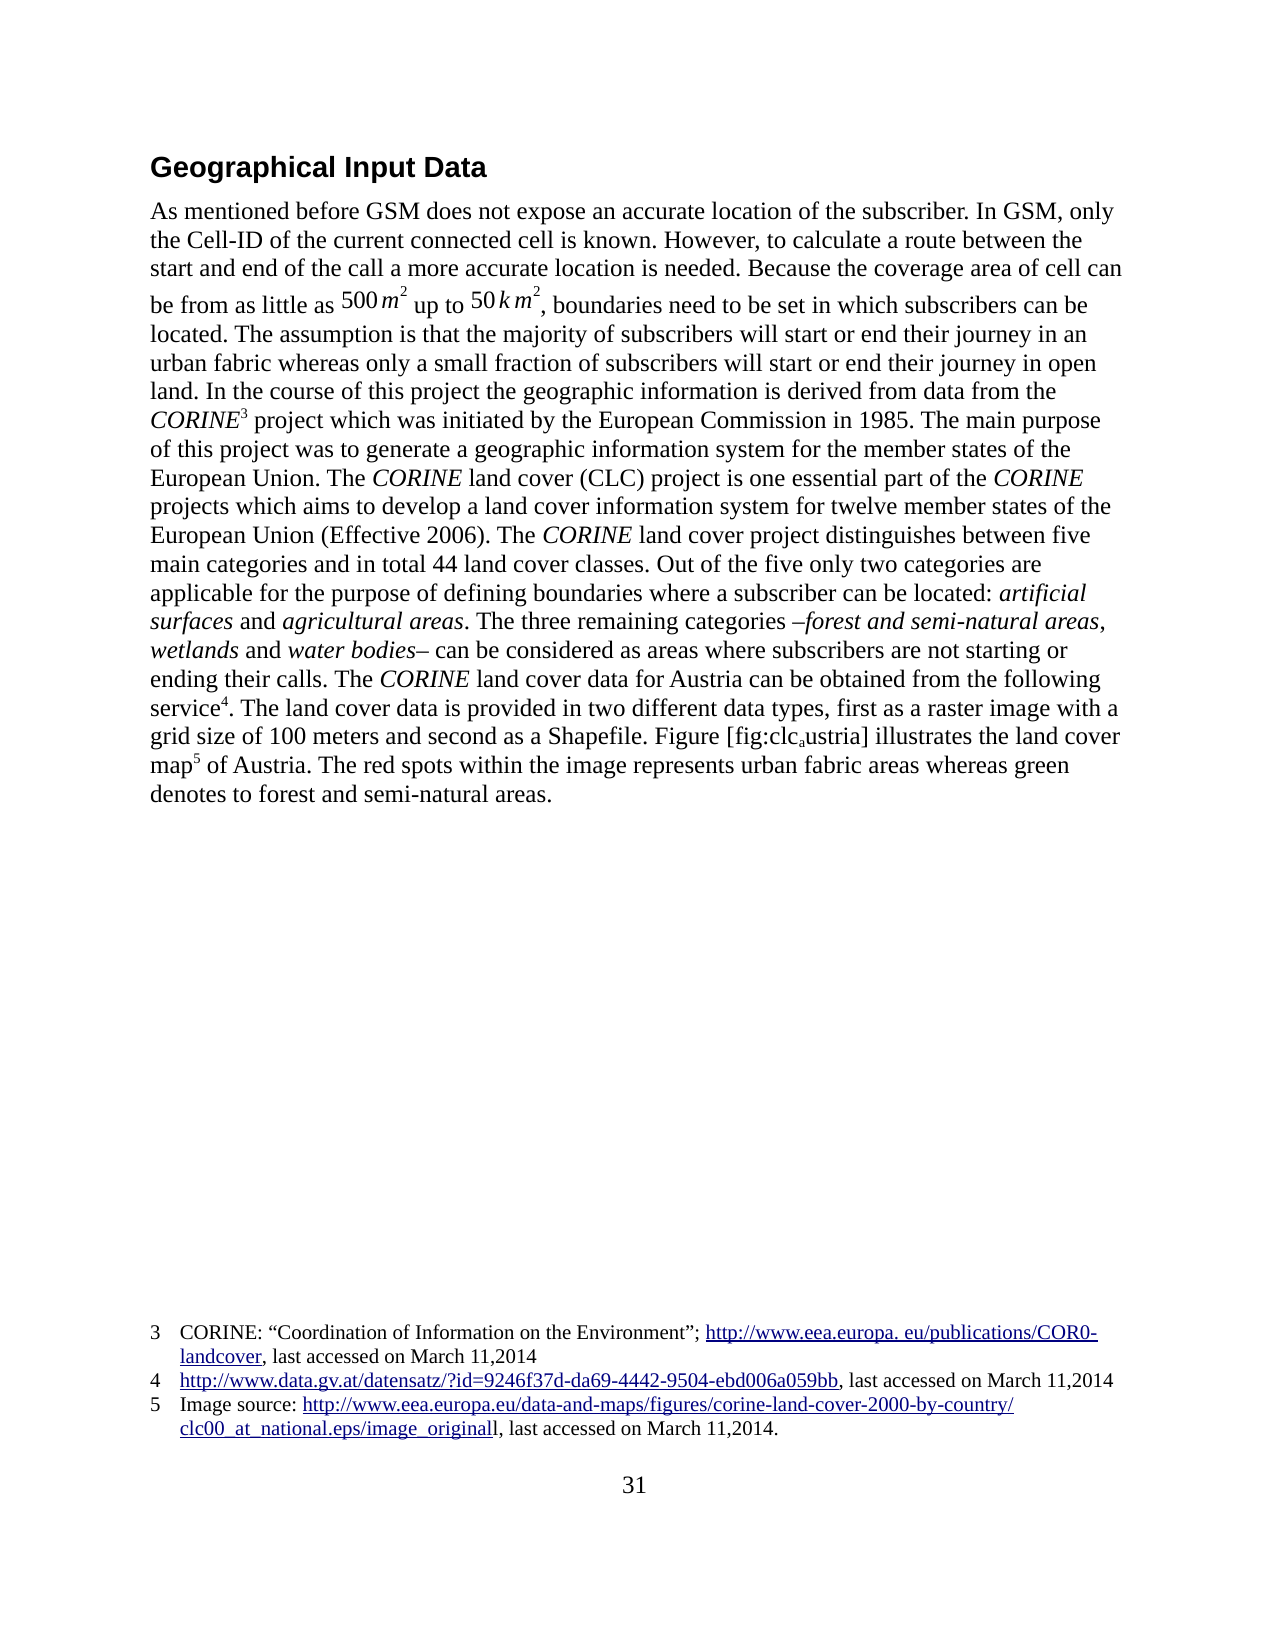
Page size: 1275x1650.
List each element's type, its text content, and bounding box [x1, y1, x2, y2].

text Image source: http://www.eea.europa.eu/data-and-maps/figures/corine-land-cover-2000-by-country/clc00_at_national.eps/image_originall, last accessed on March 11,2014. [150, 1392, 1125, 1440]
text http://www.data.gv.at/datensatz/?id=9246f37d-da69-4442-9504-ebd006a059bb, last accessed on March 11,2014 [150, 1368, 1125, 1392]
text As mentioned before GSM does not expose an accurate location of the subscriber. In GSM, only the Cell-ID of the current connected cell is known. However, to calculate a route between the start and end of the call a more accurate location is needed. Because the coverage area of cell can be from as little as up to , boundaries need to be set in which subscribers can be located. The assumption is that the majority of subscribers will start or end their journey in an urban fabric whereas only a small fraction of subscribers will start or end their journey in open land. In the course of this project the geographic information is derived from data from the CORINE project which was initiated by the European Commission in 1985. The main purpose of this project was to generate a geographic information system for the member states of the European Union. The CORINE land cover (CLC) project is one essential part of the CORINE projects which aims to develop a land cover information system for twelve member states of the European Union (Effective 2006). The CORINE land cover project distinguishes between five main categories and in total 44 land cover classes. Out of the five only two categories are applicable for the purpose of defining boundaries where a subscriber can be located: artificial surfaces and agricultural areas. The three remaining categories –forest and semi-natural areas, wetlands and water bodies– can be considered as areas where subscribers are not starting or ending their calls. The CORINE land cover data for Austria can be obtained from the following service. The land cover data is provided in two different data types, first as a raster image with a grid size of 100 meters and second as a Shapefile. Figure [fig:clcaustria] illustrates the land cover map of Austria. The red spots within the image represents urban fabric areas whereas green denotes to forest and semi-natural areas. [150, 196, 1125, 808]
text CORINE: “Coordination of Information on the Environment”; http://www.eea.europa. eu/publications/COR0-landcover, last accessed on March 11,2014 [150, 1320, 1125, 1368]
subtitle Geographical Input Data [150, 150, 1125, 183]
